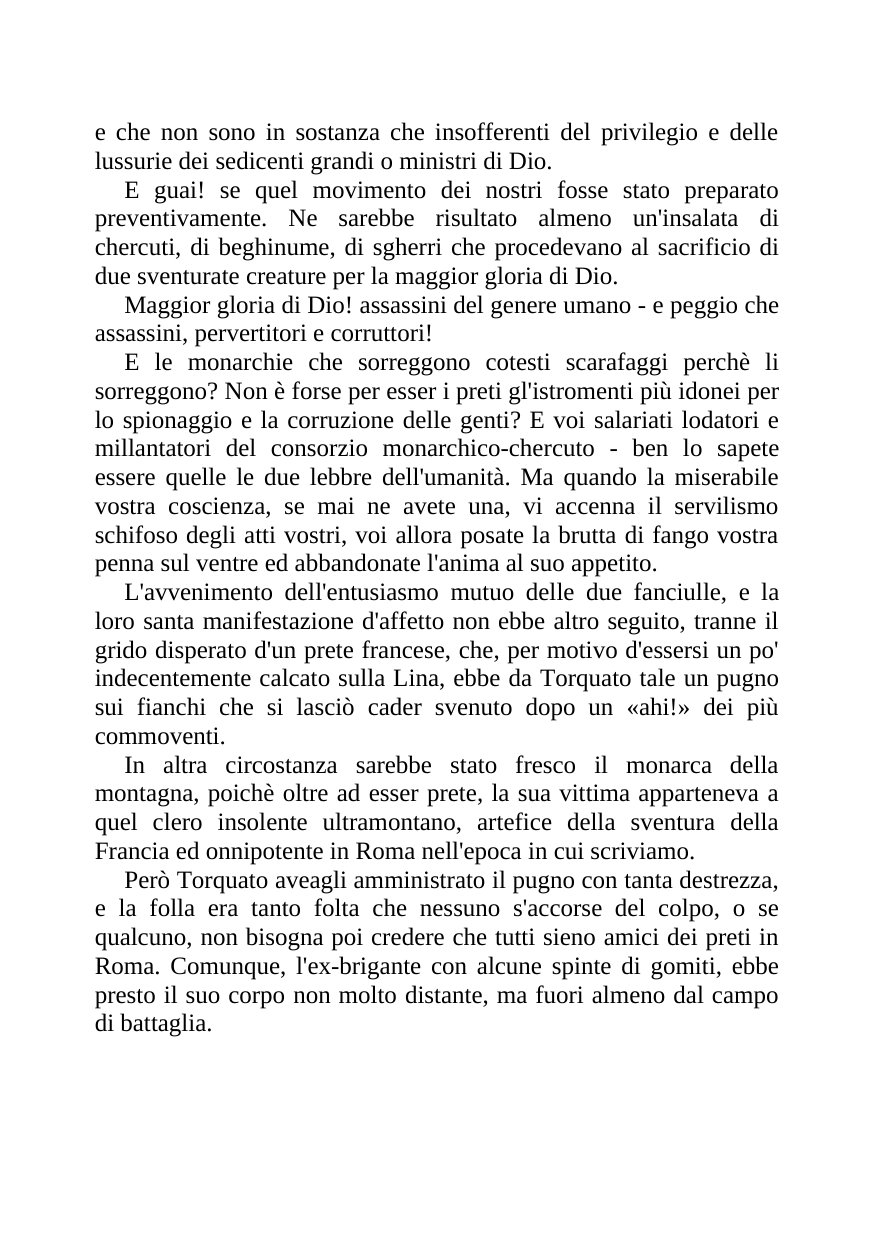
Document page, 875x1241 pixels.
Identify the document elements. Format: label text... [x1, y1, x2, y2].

text e che non sono in sostanza che insofferenti del privilegio e delle lussurie dei sedicenti grandi o ministri di Dio. [94, 117, 779, 175]
text Però Torquato aveagli amministrato il pugno con tanta destrezza, e la folla era tanto folta che nessuno s'accorse del colpo, o se qualcuno, non bisogna poi credere che tutti sieno amici dei preti in Roma. Comunque, l'ex-brigante con alcune spinte di gomiti, ebbe presto il suo corpo non molto distante, ma fuori almeno dal campo di battaglia. [94, 865, 779, 1037]
text E le monarchie che sorreggono cotesti scarafaggi perchè li sorreggono? Non è forse per esser i preti gl'istromenti più idonei per lo spionaggio e la corruzione delle genti? E voi salariati lodatori e millantatori del consorzio monarchico-chercuto - ben lo sapete essere quelle le due lebbre dell'umanità. Ma quando la miserabile vostra coscienza, se mai ne avete una, vi accenna il servilismo schifoso degli atti vostri, voi allora posate la brutta di fango vostra penna sul ventre ed abbandonate l'anima al suo appetito. [94, 347, 779, 577]
text In altra circostanza sarebbe stato fresco il monarca della montagna, poichè oltre ad esser prete, la sua vittima apparteneva a quel clero insolente ultramontano, artefice della sventura della Francia ed onnipotente in Roma nell'epoca in cui scriviamo. [94, 750, 779, 865]
text Maggior gloria di Dio! assassini del genere umano - e peggio che assassini, pervertitori e corruttori! [94, 290, 779, 347]
text L'avvenimento dell'entusiasmo mutuo delle due fanciulle, e la loro santa manifestazione d'affetto non ebbe altro seguito, tranne il grido disperato d'un prete francese, che, per motivo d'essersi un po' indecentemente calcato sulla Lina, ebbe da Torquato tale un pugno sui fianchi che si lasciò cader svenuto dopo un «ahi!» dei più commoventi. [94, 577, 779, 750]
text E guai! se quel movimento dei nostri fosse stato preparato preventivamente. Ne sarebbe risultato almeno un'insalata di chercuti, di beghinume, di sgherri che procedevano al sacrificio di due sventurate creature per la maggior gloria di Dio. [94, 175, 779, 290]
